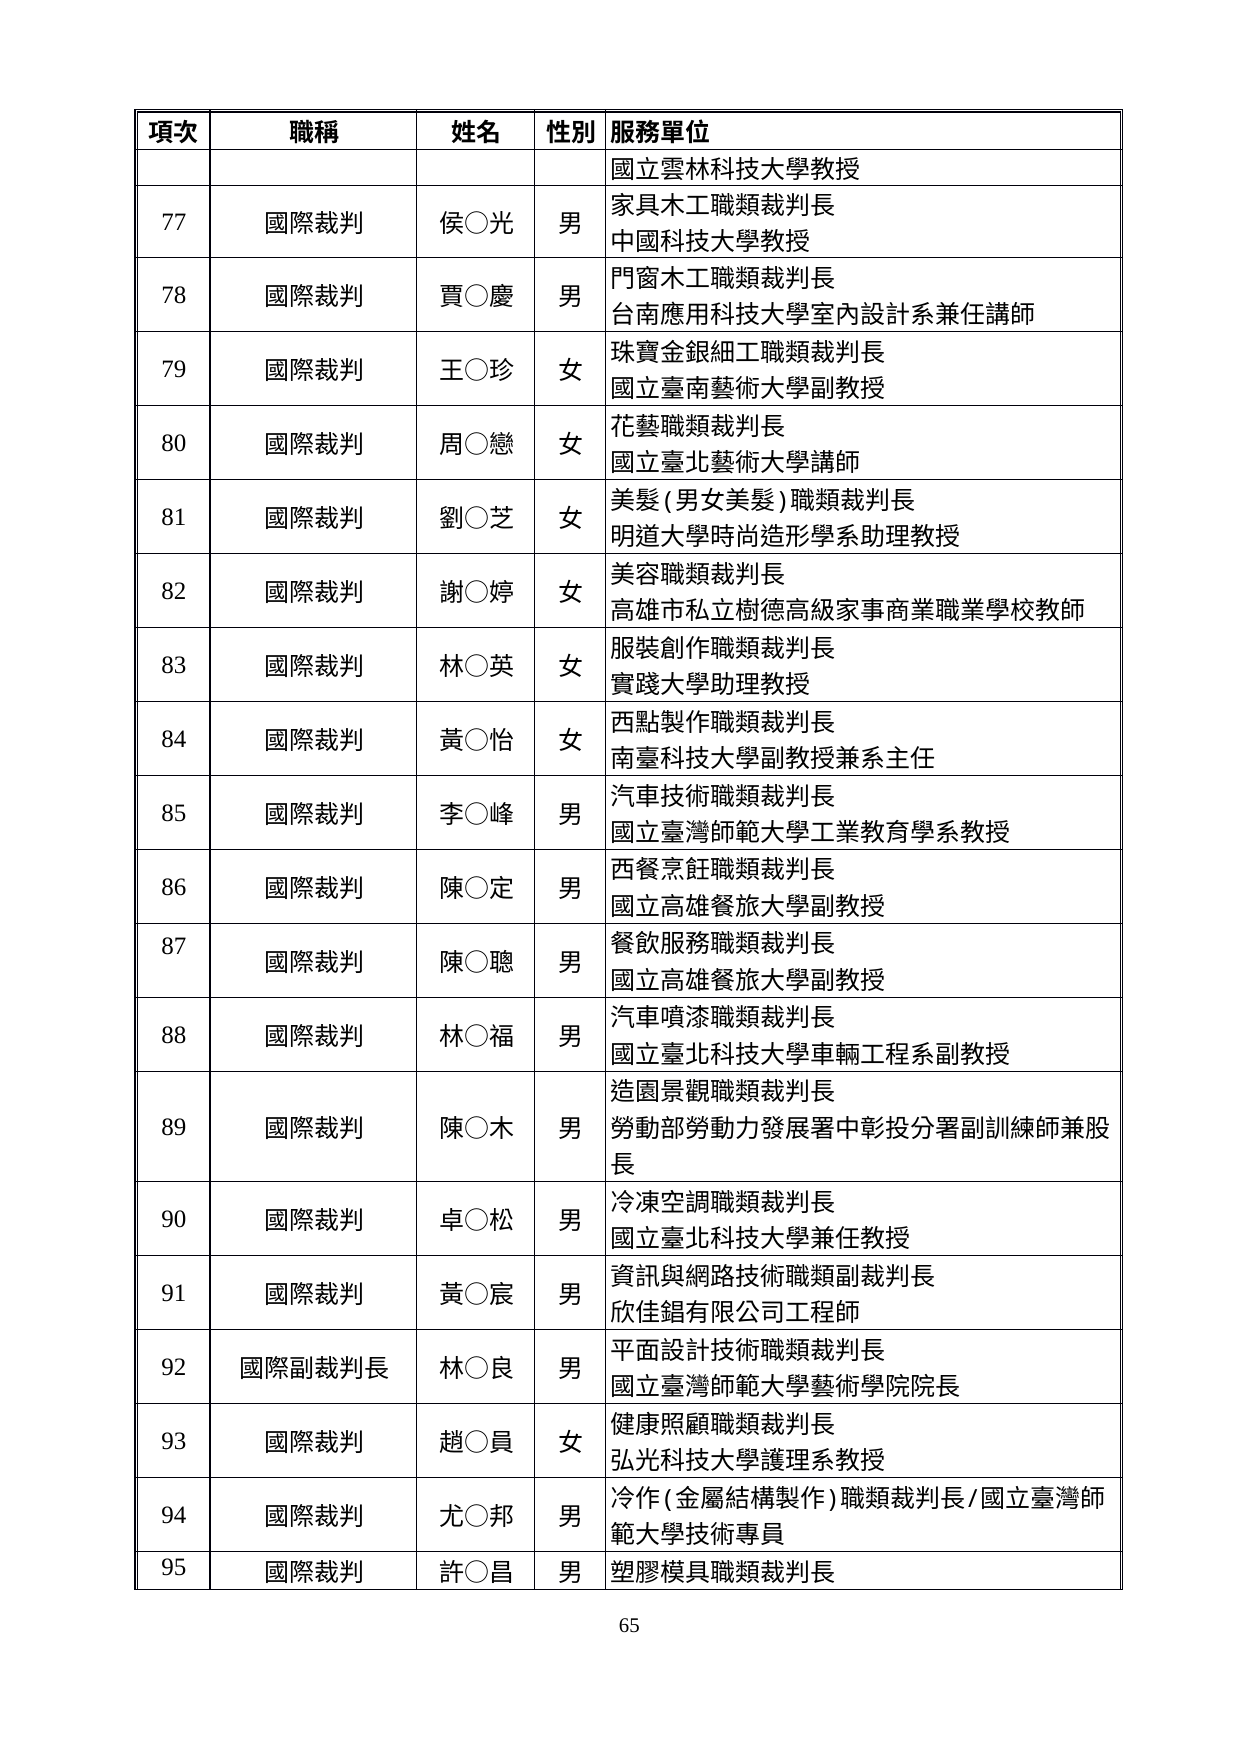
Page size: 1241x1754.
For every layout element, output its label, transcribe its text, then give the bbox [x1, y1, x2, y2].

table_cell 87 [138, 924, 209, 997]
table_cell 女 [535, 332, 605, 405]
table_cell 謝○婷 [417, 554, 534, 627]
table_cell 男 [535, 924, 605, 997]
table_cell 國際裁判 [211, 1072, 416, 1181]
table_cell 塑膠模具職類裁判長 [606, 1552, 1120, 1589]
table_cell 91 [138, 1256, 209, 1329]
table_cell 國際裁判 [211, 702, 416, 775]
table_cell 男 [535, 1330, 605, 1403]
table_cell 許○昌 [417, 1552, 534, 1589]
table_cell 卓○松 [417, 1182, 534, 1255]
table_cell 國際裁判 [211, 554, 416, 627]
table_cell 男 [535, 1552, 605, 1589]
table_cell 男 [535, 1478, 605, 1551]
table_cell 女 [535, 480, 605, 553]
table_cell 男 [535, 1072, 605, 1181]
table_cell 餐飲服務職類裁判長 國立高雄餐旅大學副教授 [606, 924, 1120, 997]
table_cell 家具木工職類裁判長 中國科技大學教授 [606, 186, 1120, 257]
table_cell 女 [535, 1404, 605, 1477]
table_cell 林○英 [417, 628, 534, 701]
table_cell 男 [535, 776, 605, 849]
table_cell 陳○木 [417, 1072, 534, 1181]
table_cell 78 [138, 258, 209, 331]
table_cell 女 [535, 702, 605, 775]
table_cell 尤○邦 [417, 1478, 534, 1551]
table_cell 劉○芝 [417, 480, 534, 553]
table_cell 男 [535, 1256, 605, 1329]
table_header 性別 [535, 113, 605, 149]
table_cell 國際裁判 [211, 258, 416, 331]
table_cell 77 [138, 186, 209, 257]
table_cell 79 [138, 332, 209, 405]
table_cell 冷作(金屬結構製作)職類裁判長/國立臺灣師範大學技術專員 [606, 1478, 1120, 1551]
table_cell 女 [535, 554, 605, 627]
table_cell 男 [535, 998, 605, 1071]
table_cell 93 [138, 1404, 209, 1477]
table_cell 林○福 [417, 998, 534, 1071]
table_cell 94 [138, 1478, 209, 1551]
table_cell 汽車技術職類裁判長 國立臺灣師範大學工業教育學系教授 [606, 776, 1120, 849]
table_cell 女 [535, 628, 605, 701]
table_cell 服裝創作職類裁判長 實踐大學助理教授 [606, 628, 1120, 701]
table_cell 國際裁判 [211, 924, 416, 997]
table_cell 男 [535, 1182, 605, 1255]
table_cell 國際裁判 [211, 1404, 416, 1477]
table_cell 國際裁判 [211, 332, 416, 405]
table_cell [138, 150, 209, 185]
table_cell 83 [138, 628, 209, 701]
table_cell 80 [138, 406, 209, 479]
table_header 項次 [138, 113, 209, 149]
table_cell 美髮(男女美髮)職類裁判長 明道大學時尚造形學系助理教授 [606, 480, 1120, 553]
table_cell 西餐烹飪職類裁判長 國立高雄餐旅大學副教授 [606, 850, 1120, 923]
table_cell 95 [138, 1552, 209, 1589]
table_cell 平面設計技術職類裁判長 國立臺灣師範大學藝術學院院長 [606, 1330, 1120, 1403]
table_cell 黃○宸 [417, 1256, 534, 1329]
table_header 服務單位 [606, 113, 1120, 149]
table_cell 美容職類裁判長 高雄市私立樹德高級家事商業職業學校教師 [606, 554, 1120, 627]
table_cell 國際裁判 [211, 1478, 416, 1551]
table_cell 89 [138, 1072, 209, 1181]
table_cell 84 [138, 702, 209, 775]
table_cell 男 [535, 258, 605, 331]
table_cell 賈○慶 [417, 258, 534, 331]
table_cell 造園景觀職類裁判長 勞動部勞動力發展署中彰投分署副訓練師兼股長 [606, 1072, 1120, 1181]
table_cell 國際裁判 [211, 1552, 416, 1589]
table_cell 周○戀 [417, 406, 534, 479]
table_cell 86 [138, 850, 209, 923]
table_cell 國際裁判 [211, 480, 416, 553]
table_cell 黃○怡 [417, 702, 534, 775]
table_cell 國際副裁判長 [211, 1330, 416, 1403]
table_cell 國際裁判 [211, 850, 416, 923]
table_cell 陳○定 [417, 850, 534, 923]
table_cell 國際裁判 [211, 628, 416, 701]
table_cell 82 [138, 554, 209, 627]
table_cell 國際裁判 [211, 1182, 416, 1255]
table_cell 陳○聰 [417, 924, 534, 997]
table_cell 85 [138, 776, 209, 849]
table_cell 國際裁判 [211, 776, 416, 849]
table_cell 李○峰 [417, 776, 534, 849]
table_cell 90 [138, 1182, 209, 1255]
table_cell 侯○光 [417, 186, 534, 257]
table_cell [417, 150, 534, 185]
table_cell 男 [535, 850, 605, 923]
table_cell 81 [138, 480, 209, 553]
table_cell 92 [138, 1330, 209, 1403]
table_cell 國際裁判 [211, 1256, 416, 1329]
table_cell 花藝職類裁判長 國立臺北藝術大學講師 [606, 406, 1120, 479]
table_header 姓名 [417, 113, 534, 149]
table_cell 國際裁判 [211, 186, 416, 257]
table_cell [211, 150, 416, 185]
table_cell 汽車噴漆職類裁判長 國立臺北科技大學車輛工程系副教授 [606, 998, 1120, 1071]
table_cell 健康照顧職類裁判長 弘光科技大學護理系教授 [606, 1404, 1120, 1477]
table_cell 西點製作職類裁判長 南臺科技大學副教授兼系主任 [606, 702, 1120, 775]
table_cell [535, 150, 605, 185]
table_cell 國際裁判 [211, 998, 416, 1071]
table_cell 國立雲林科技大學教授 [606, 150, 1120, 185]
table_cell 88 [138, 998, 209, 1071]
table_cell 男 [535, 186, 605, 257]
table_cell 冷凍空調職類裁判長 國立臺北科技大學兼任教授 [606, 1182, 1120, 1255]
table_cell 資訊與網路技術職類副裁判長 欣佳錩有限公司工程師 [606, 1256, 1120, 1329]
table_header 職稱 [211, 113, 416, 149]
table_cell 趙○員 [417, 1404, 534, 1477]
table_cell 女 [535, 406, 605, 479]
table_cell 國際裁判 [211, 406, 416, 479]
table_cell 珠寶金銀細工職類裁判長 國立臺南藝術大學副教授 [606, 332, 1120, 405]
table_cell 門窗木工職類裁判長 台南應用科技大學室內設計系兼任講師 [606, 258, 1120, 331]
table_cell 王○珍 [417, 332, 534, 405]
table_cell 林○良 [417, 1330, 534, 1403]
